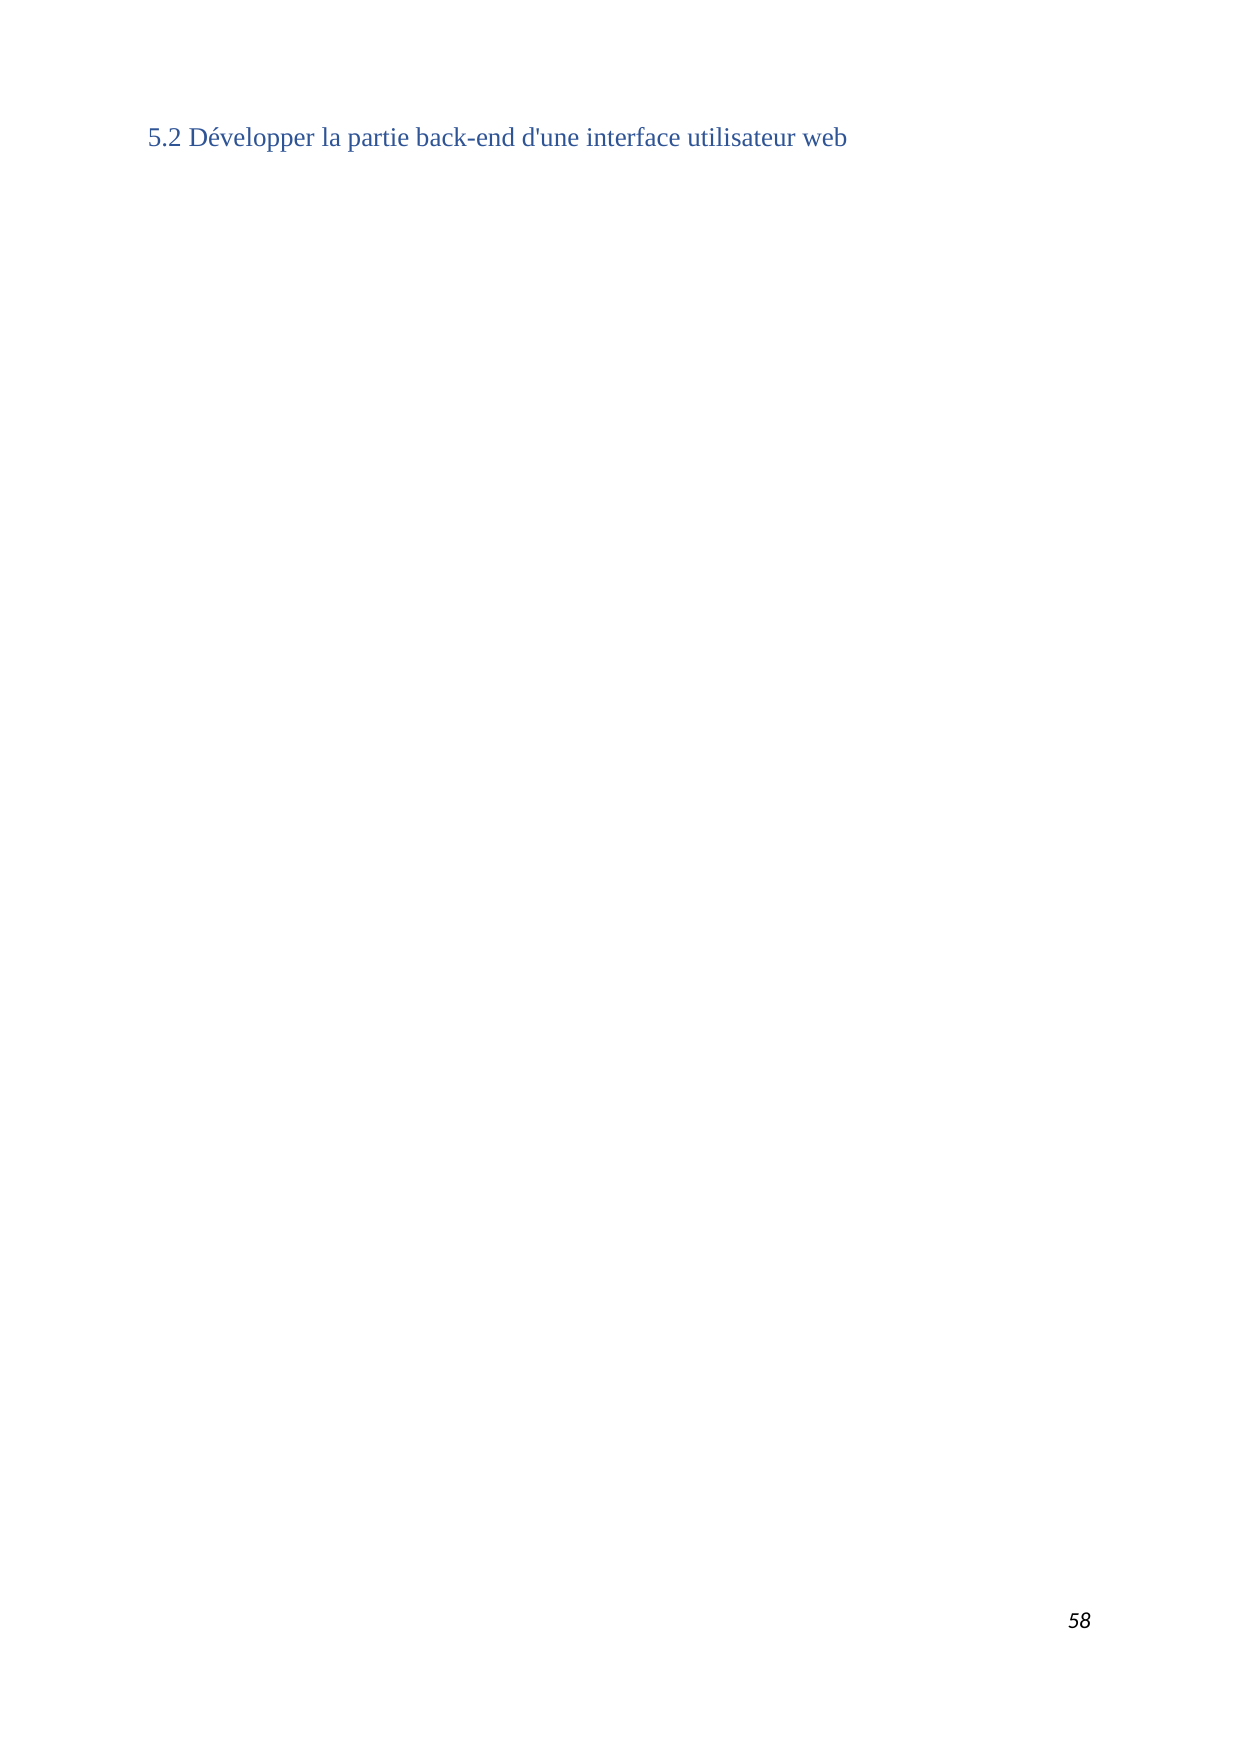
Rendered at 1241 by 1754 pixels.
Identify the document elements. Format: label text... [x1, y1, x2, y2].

subtitle 5.2 Développer la partie back-end d'une interface utilisateur web [148, 121, 1093, 152]
